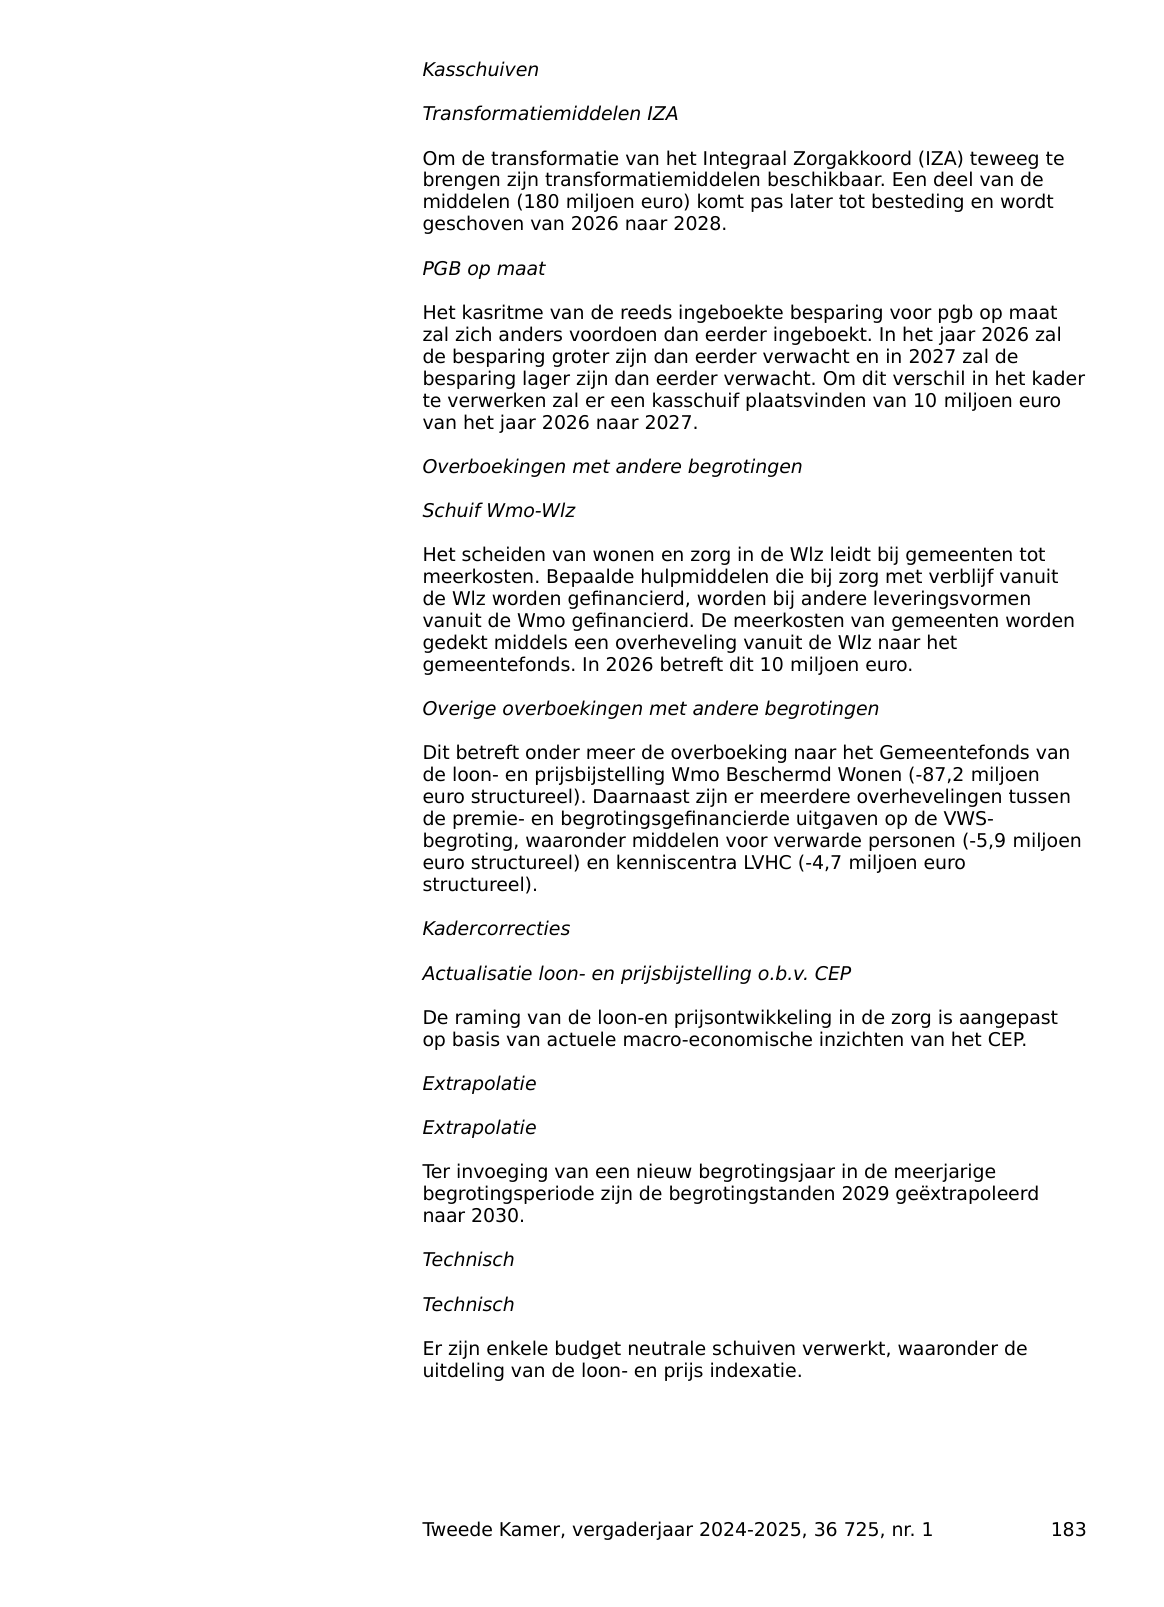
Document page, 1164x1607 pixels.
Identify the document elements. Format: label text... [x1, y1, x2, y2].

subtitle Extrapolatie [422, 1073, 1087, 1095]
subtitle PGB op maat [422, 257, 1087, 279]
subtitle Kasschuiven [422, 59, 1087, 81]
text Ter invoeging van een nieuw begrotingsjaar in de meerjarige begrotingsperiode zĳn de begrotingstanden 2029 geëxtrapoleerd naar 2030. [422, 1161, 1087, 1227]
subtitle Extrapolatie [422, 1117, 1087, 1139]
text Er zĳn enkele budget neutrale schuiven verwerkt, waaronder de uitdeling van de loon- en prĳs indexatie. [422, 1338, 1087, 1382]
subtitle Schuif Wmo-Wlz [422, 500, 1087, 522]
subtitle Kadercorrecties [422, 918, 1087, 940]
subtitle Technisch [422, 1293, 1087, 1315]
subtitle Transformatiemiddelen IZA [422, 103, 1087, 125]
text Het scheiden van wonen en zorg in de Wlz leidt bij gemeenten tot meerkosten. Bepaalde hulpmiddelen die bij zorg met verblijf vanuit de Wlz worden gefinancierd, worden bij andere leveringsvormen vanuit de Wmo gefinancierd. De meerkosten van gemeenten worden gedekt middels een overheveling vanuit de Wlz naar het gemeentefonds. In 2026 betreft dit 10 miljoen euro. [422, 544, 1087, 676]
subtitle Overboekingen met andere begrotingen [422, 456, 1087, 478]
subtitle Actualisatie loon- en prijsbijstelling o.b.v. CEP [422, 962, 1087, 984]
text Dit betreft onder meer de overboeking naar het Gemeentefonds van de loon- en prijsbijstelling Wmo Beschermd Wonen (-87,2 miljoen euro structureel). Daarnaast zijn er meerdere overhevelingen tussen de premie- en begrotingsgefinancierde uitgaven op de VWS-begroting, waaronder middelen voor verwarde personen (-5,9 miljoen euro structureel) en kenniscentra LVHC (-4,7 miljoen euro structureel). [422, 742, 1087, 896]
text De raming van de loon-en prĳsontwikkeling in de zorg is aangepast op basis van actuele macro-economische inzichten van het CEP. [422, 1007, 1087, 1051]
text Om de transformatie van het Integraal Zorgakkoord (IZA) teweeg te brengen zijn transformatiemiddelen beschikbaar. Een deel van de middelen (180 miljoen euro) komt pas later tot besteding en wordt geschoven van 2026 naar 2028. [422, 147, 1087, 235]
text Het kasritme van de reeds ingeboekte besparing voor pgb op maat zal zich anders voordoen dan eerder ingeboekt. In het jaar 2026 zal de besparing groter zijn dan eerder verwacht en in 2027 zal de besparing lager zijn dan eerder verwacht. Om dit verschil in het kader te verwerken zal er een kasschuif plaatsvinden van 10 miljoen euro van het jaar 2026 naar 2027. [422, 302, 1087, 433]
subtitle Overige overboekingen met andere begrotingen [422, 698, 1087, 720]
subtitle Technisch [422, 1249, 1087, 1271]
